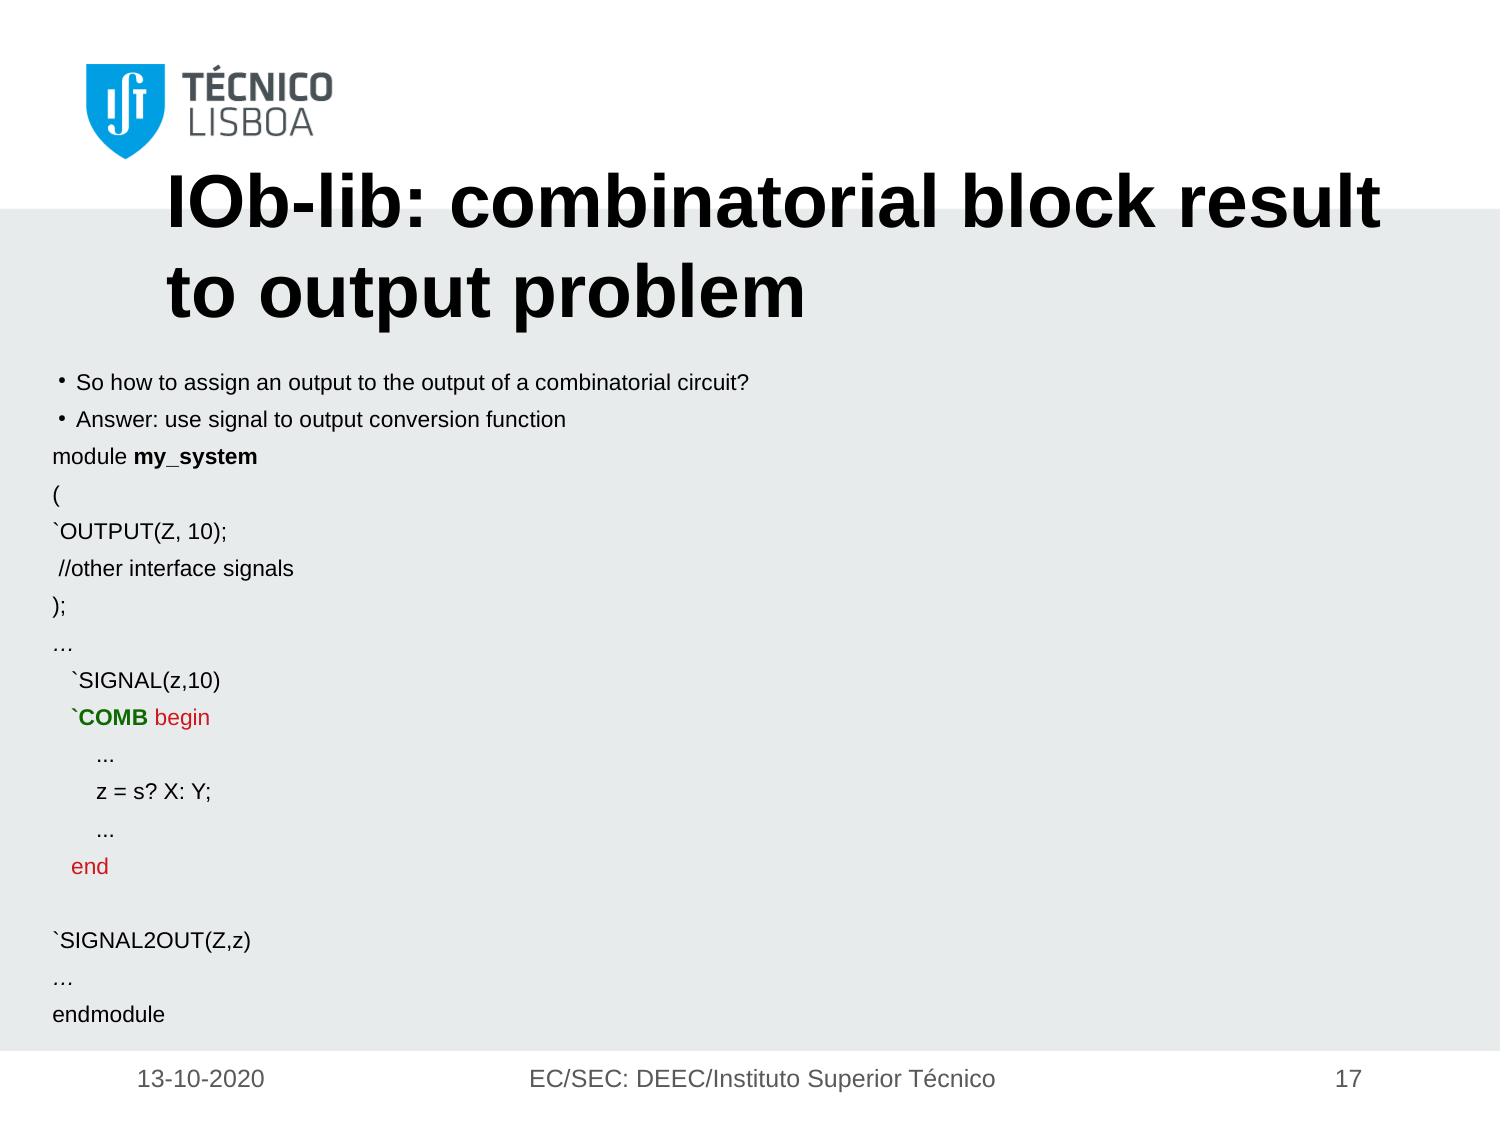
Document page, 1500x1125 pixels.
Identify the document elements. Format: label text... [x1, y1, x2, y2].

slide_number [1077, 1052, 1378, 1103]
list So how to assign an output to the output of a combinatorial circuit? Answer: use signal to output conversion function module my_system ( `OUTPUT(Z, 10); //other interface signals ); … `SIGNAL(z,10) `COMB begin ... z = s? X: Y; ... end `SIGNAL2OUT(Z,z) … endmodule [52, 367, 1465, 1030]
picture [0, 0, 1500, 1125]
footer EC/SEC: DEEC/Instituto Superior Técnico [512, 1052, 1021, 1103]
title IOb-lib: combinatorial block result to output problem [151, 171, 1408, 314]
slide_number 13-10-2020 [121, 1052, 425, 1103]
